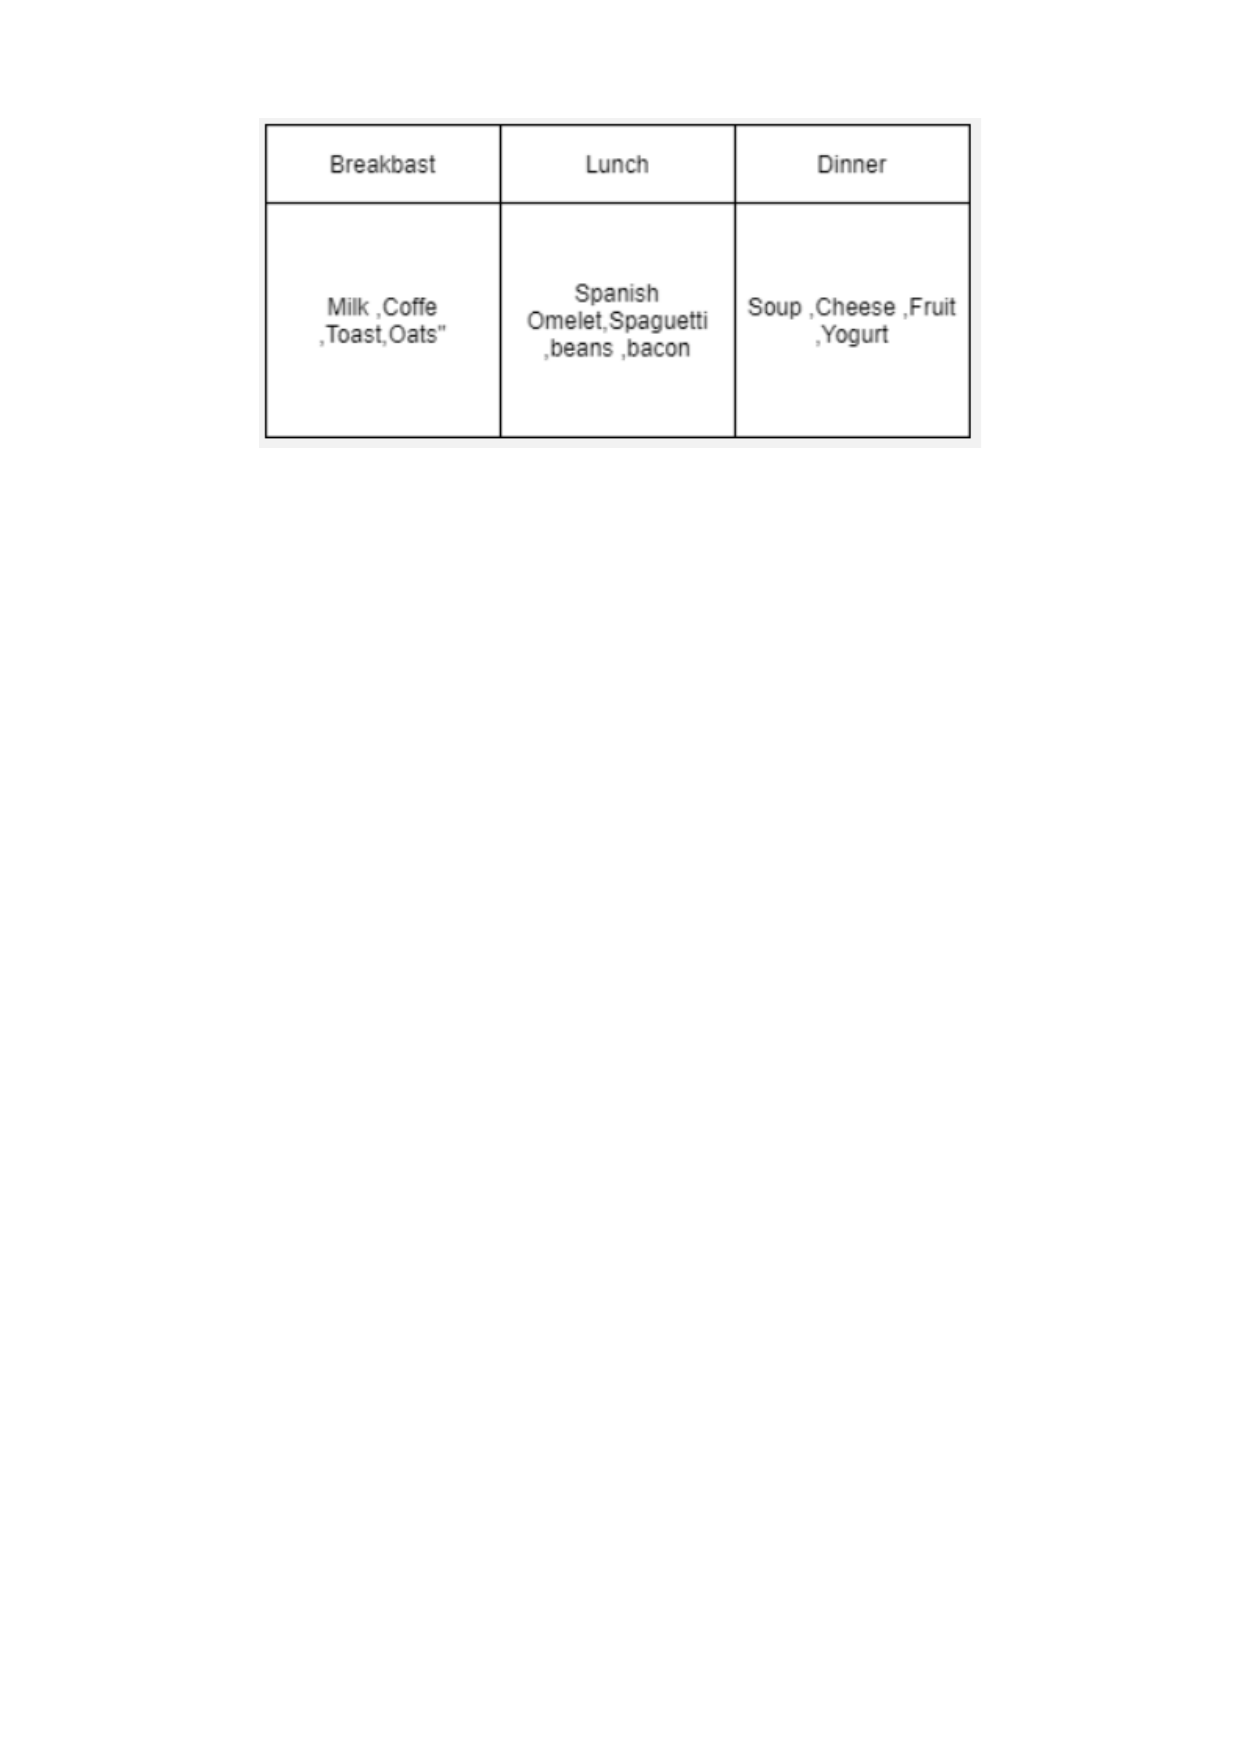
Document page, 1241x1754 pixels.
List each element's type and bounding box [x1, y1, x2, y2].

picture [259, 118, 982, 448]
